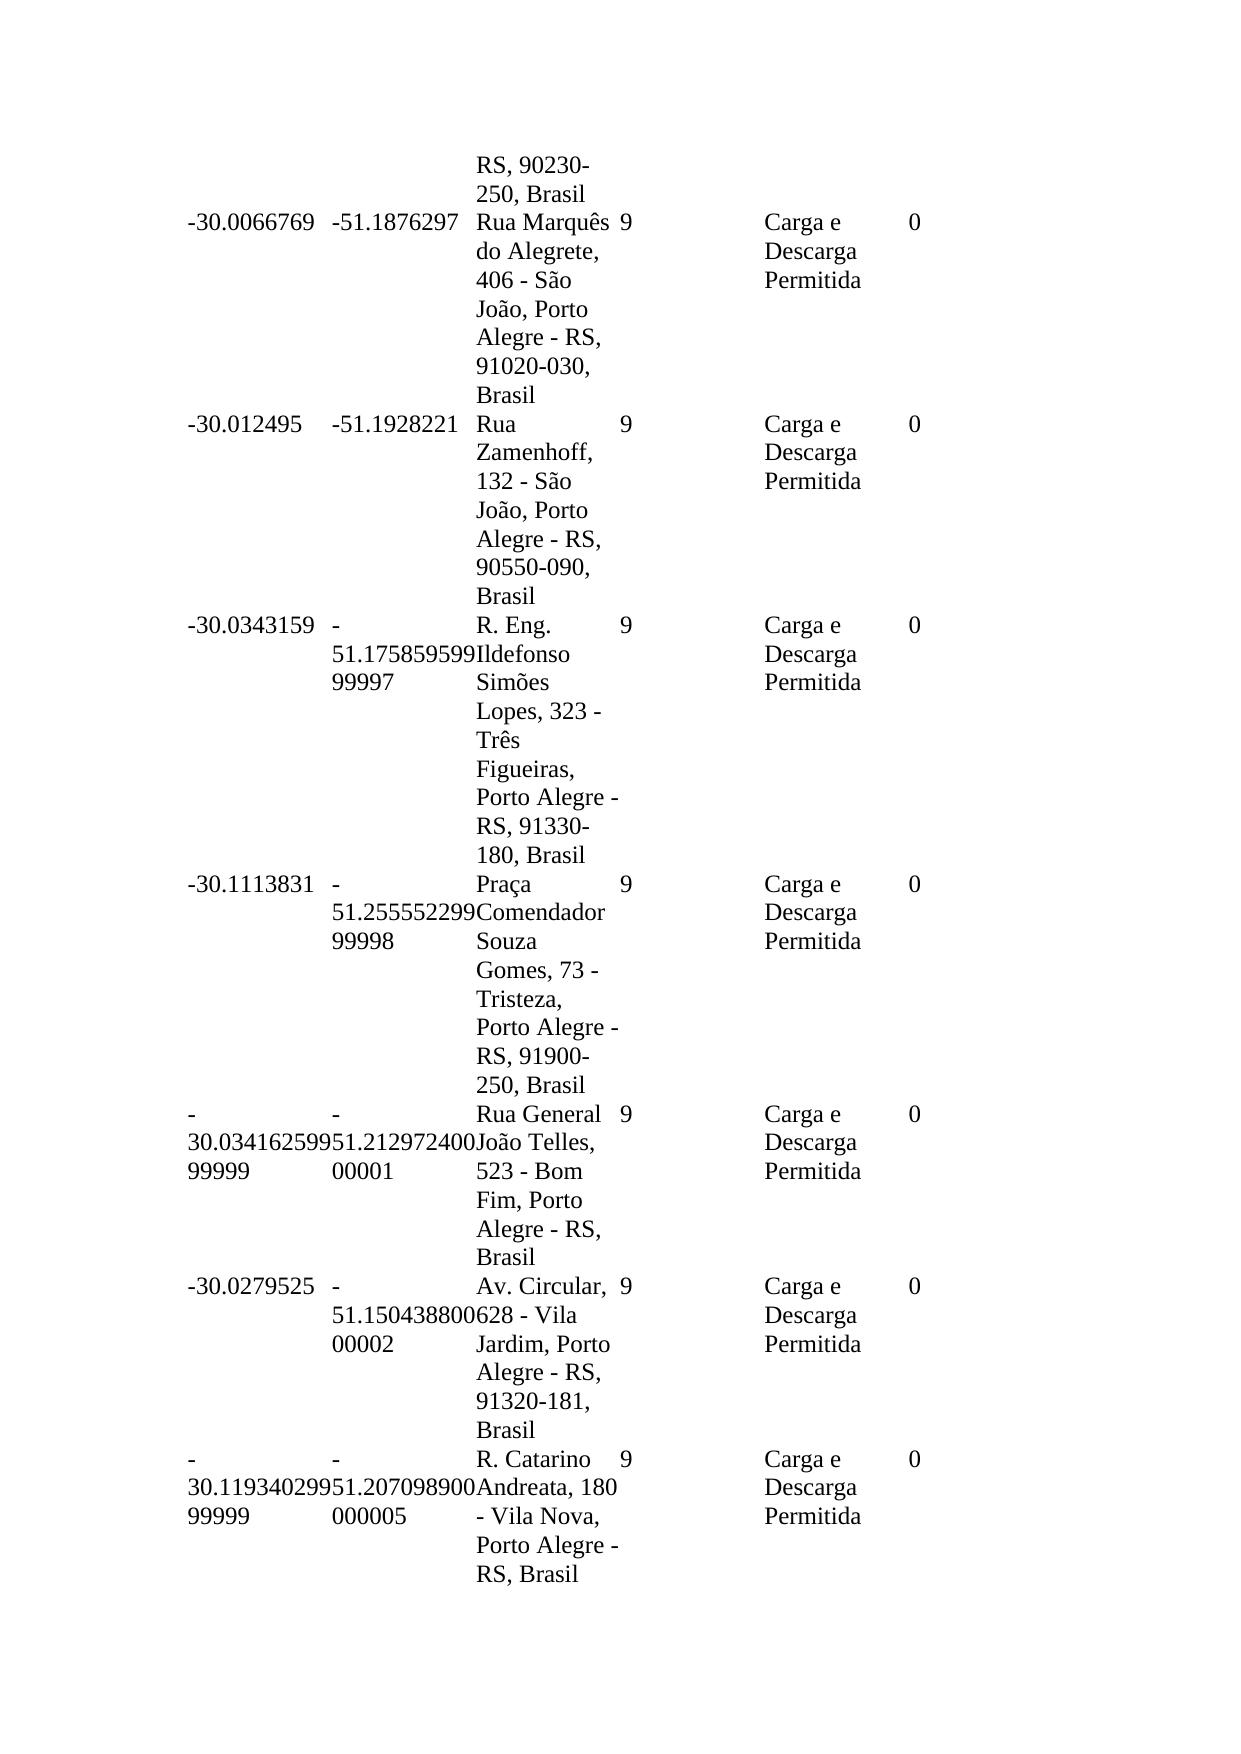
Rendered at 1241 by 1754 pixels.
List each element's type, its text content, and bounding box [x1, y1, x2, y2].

table_cell Av. Circular, 628 - Vila Jardim, Porto Alegre - RS, 91320-181, Brasil [476, 1271, 620, 1444]
table_cell 9 [620, 610, 764, 869]
table_cell [188, 150, 332, 207]
table_cell -30.0066769 [188, 208, 332, 409]
table_cell -30.11934029999999 [188, 1444, 332, 1587]
table_cell -30.1113831 [188, 869, 332, 1099]
table_cell -30.0279525 [188, 1271, 332, 1444]
table_cell 9 [620, 1444, 764, 1587]
table_cell Praça Comendador Souza Gomes, 73 - Tristeza, Porto Alegre - RS, 91900-250, Brasil [476, 869, 620, 1099]
table_cell -30.012495 [188, 409, 332, 610]
table_cell Carga e Descarga Permitida [764, 869, 908, 1099]
table_cell R. Eng. Ildefonso Simões Lopes, 323 - Três Figueiras, Porto Alegre - RS, 91330-180, Brasil [476, 610, 620, 869]
table_cell 0 [908, 869, 1053, 1099]
table_cell Carga e Descarga Permitida [764, 610, 908, 869]
table_cell 0 [908, 208, 1053, 409]
table_cell 0 [908, 610, 1053, 869]
table_cell 9 [620, 869, 764, 1099]
table_cell 9 [620, 1099, 764, 1271]
table_cell [764, 150, 908, 207]
table_cell -51.207098900000005 [332, 1444, 476, 1587]
table_cell 0 [908, 1444, 1053, 1587]
table_cell 0 [908, 409, 1053, 610]
table_cell 9 [620, 409, 764, 610]
table_cell -30.0343159 [188, 610, 332, 869]
table_cell [908, 150, 1053, 207]
table_cell 0 [908, 1271, 1053, 1444]
table_cell R. Catarino Andreata, 180 - Vila Nova, Porto Alegre - RS, Brasil [476, 1444, 620, 1587]
table_cell [332, 150, 476, 207]
table_cell Carga e Descarga Permitida [764, 208, 908, 409]
table_cell Carga e Descarga Permitida [764, 409, 908, 610]
table_cell Rua Zamenhoff, 132 - São João, Porto Alegre - RS, 90550-090, Brasil [476, 409, 620, 610]
table_cell -51.1928221 [332, 409, 476, 610]
table_cell -51.25555229999998 [332, 869, 476, 1099]
table_cell - RS, 90230-250, Brasil [476, 150, 620, 207]
table_cell [620, 150, 764, 207]
table_cell -51.21297240000001 [332, 1099, 476, 1271]
table_cell -51.17585959999997 [332, 610, 476, 869]
table_cell Rua Marquês do Alegrete, 406 - São João, Porto Alegre - RS, 91020-030, Brasil [476, 208, 620, 409]
table_cell Carga e Descarga Permitida [764, 1444, 908, 1587]
table_cell 9 [620, 1271, 764, 1444]
table_cell Rua General João Telles, 523 - Bom Fim, Porto Alegre - RS, Brasil [476, 1099, 620, 1271]
table_cell 9 [620, 208, 764, 409]
table_cell -51.1876297 [332, 208, 476, 409]
table_cell -30.03416259999999 [188, 1099, 332, 1271]
table_cell -51.15043880000002 [332, 1271, 476, 1444]
table_cell 0 [908, 1099, 1053, 1271]
table_cell Carga e Descarga Permitida [764, 1099, 908, 1271]
table_cell Carga e Descarga Permitida [764, 1271, 908, 1444]
